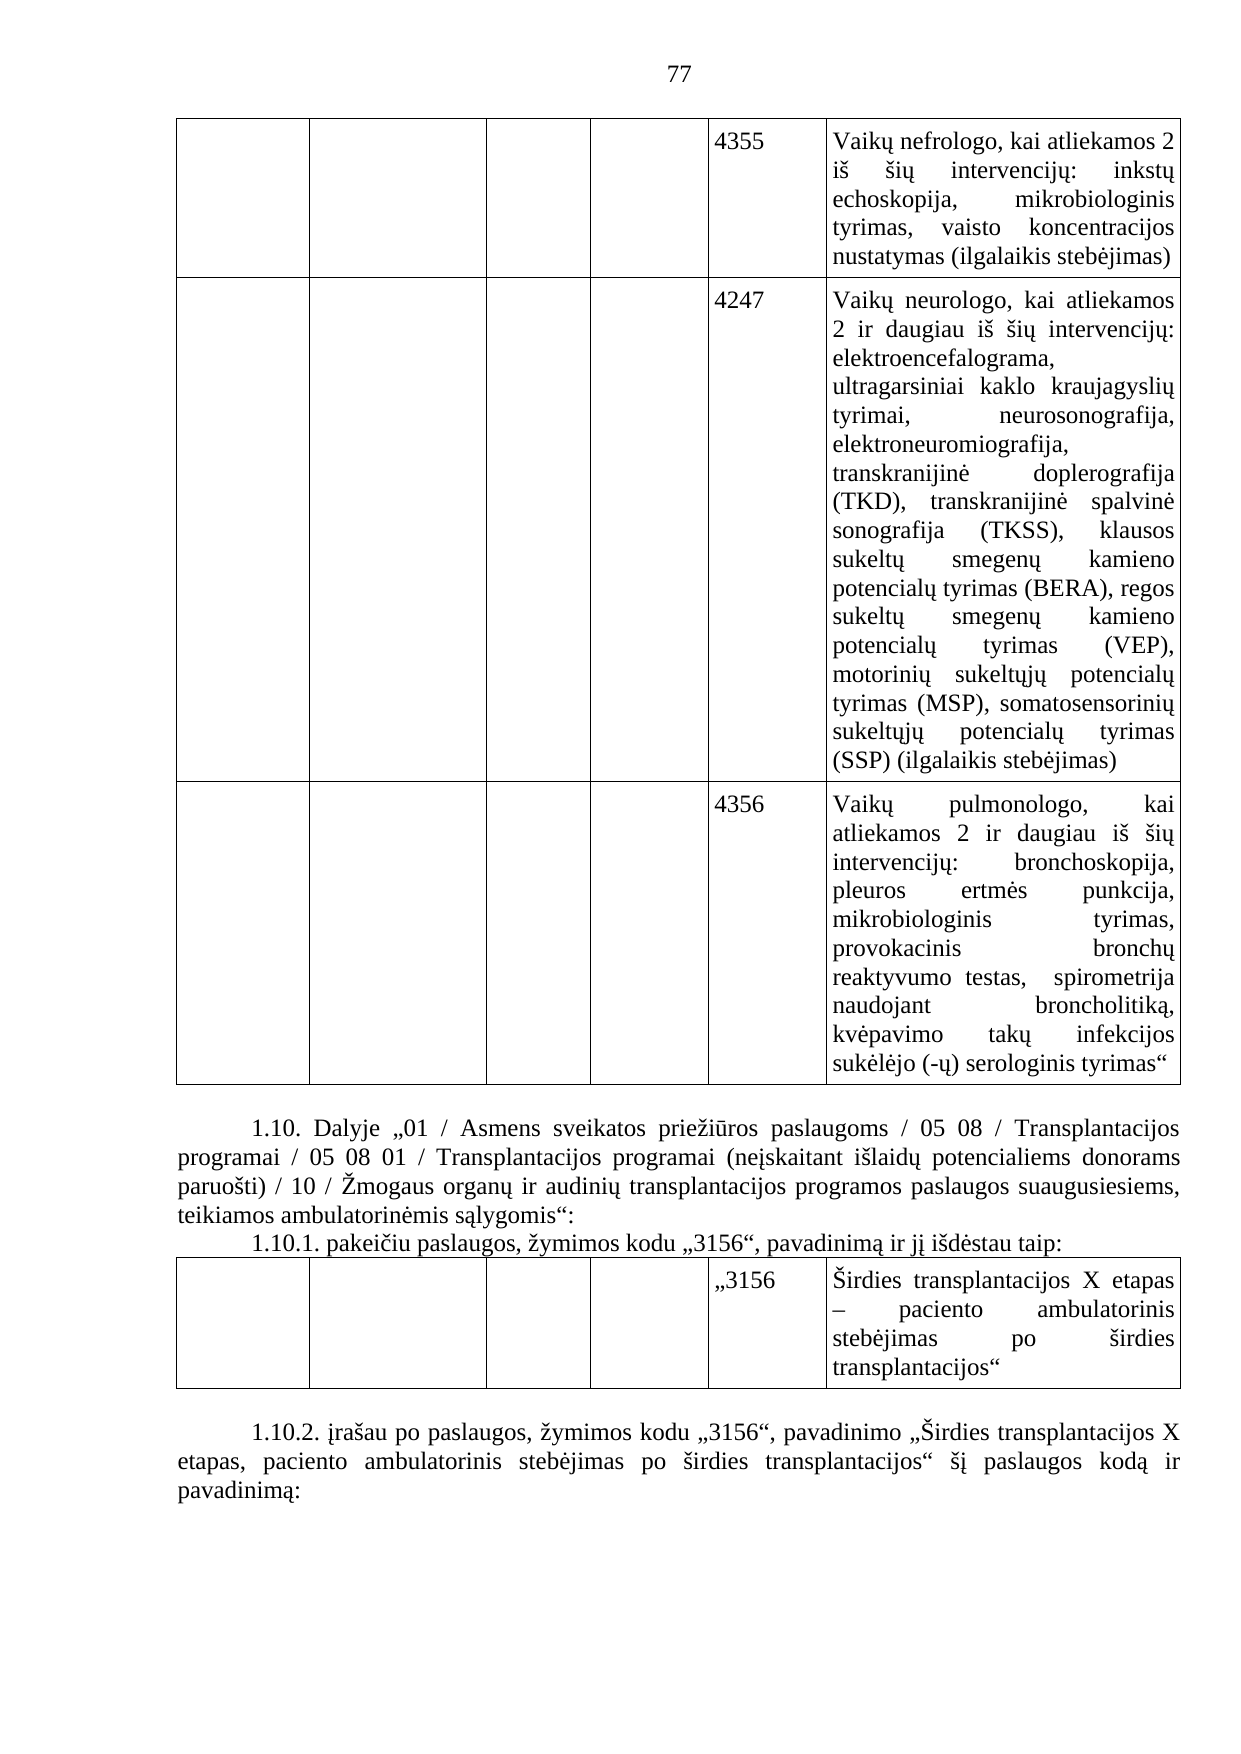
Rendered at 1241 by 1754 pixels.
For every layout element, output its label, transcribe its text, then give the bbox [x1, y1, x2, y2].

table_cell [177, 119, 309, 277]
table_cell [487, 782, 590, 1084]
table_cell [310, 119, 486, 277]
table_cell 4356 [709, 782, 826, 1084]
table_cell [591, 278, 708, 781]
table_header [591, 1258, 708, 1387]
table_cell [591, 119, 708, 277]
table_cell [487, 278, 590, 781]
table_cell [591, 782, 708, 1084]
table_cell Vaikų nefrologo, kai atliekamos 2 iš šių intervencijų: inkstų echoskopija, mikrobiologinis tyrimas, vaisto koncentracijos nustatymas (ilgalaikis stebėjimas) [827, 119, 1180, 277]
table_cell [177, 278, 309, 781]
text 1.10.1. pakeičiu paslaugos, žymimos kodu „3156“, pavadinimą ir jį išdėstau taip: [177, 1228, 1181, 1257]
table_header [310, 1258, 486, 1387]
table_cell 4355 [709, 119, 826, 277]
table_cell [310, 278, 486, 781]
table_cell [177, 782, 309, 1084]
table_header [487, 1258, 590, 1387]
table_cell [310, 782, 486, 1084]
table_cell 4247 [709, 278, 826, 781]
table_cell [487, 119, 590, 277]
table_header Širdies transplantacijos X etapas – paciento ambulatorinis stebėjimas po širdies transplantacijos“ [827, 1258, 1180, 1387]
text 1.10.2. įrašau po paslaugos, žymimos kodu „3156“, pavadinimo „Širdies transplantacijos X etapas, paciento ambulatorinis stebėjimas po širdies transplantacijos“ šį paslaugos kodą ir pavadinimą: [177, 1417, 1181, 1503]
text 1.10. Dalyje „01 / Asmens sveikatos priežiūros paslaugoms / 05 08 / Transplantacijos programai / 05 08 01 / Transplantacijos programai (neįskaitant išlaidų potencialiems donorams paruošti) / 10 / Žmogaus organų ir audinių transplantacijos programos paslaugos suaugusiesiems, teikiamos ambulatorinėmis sąlygomis“: [177, 1113, 1181, 1228]
table_cell Vaikų pulmonologo, kai atliekamos 2 ir daugiau iš šių intervencijų: bronchoskopija, pleuros ertmės punkcija, mikrobiologinis tyrimas, provokacinis bronchų reaktyvumo testas, spirometrija naudojant broncholitiką, kvėpavimo takų infekcijos sukėlėjo (-ų) serologinis tyrimas“ [827, 782, 1180, 1084]
table_header „3156 [709, 1258, 826, 1387]
table_cell Vaikų neurologo, kai atliekamos 2 ir daugiau iš šių intervencijų: elektroencefalograma, ultragarsiniai kaklo kraujagyslių tyrimai, neurosonografija, elektroneuromiografija, transkranijinė doplerografija (TKD), transkranijinė spalvinė sonografija (TKSS), klausos sukeltų smegenų kamieno potencialų tyrimas (BERA), regos sukeltų smegenų kamieno potencialų tyrimas (VEP), motorinių sukeltųjų potencialų tyrimas (MSP), somatosensorinių sukeltųjų potencialų tyrimas (SSP) (ilgalaikis stebėjimas) [827, 278, 1180, 781]
table_header [177, 1258, 309, 1387]
